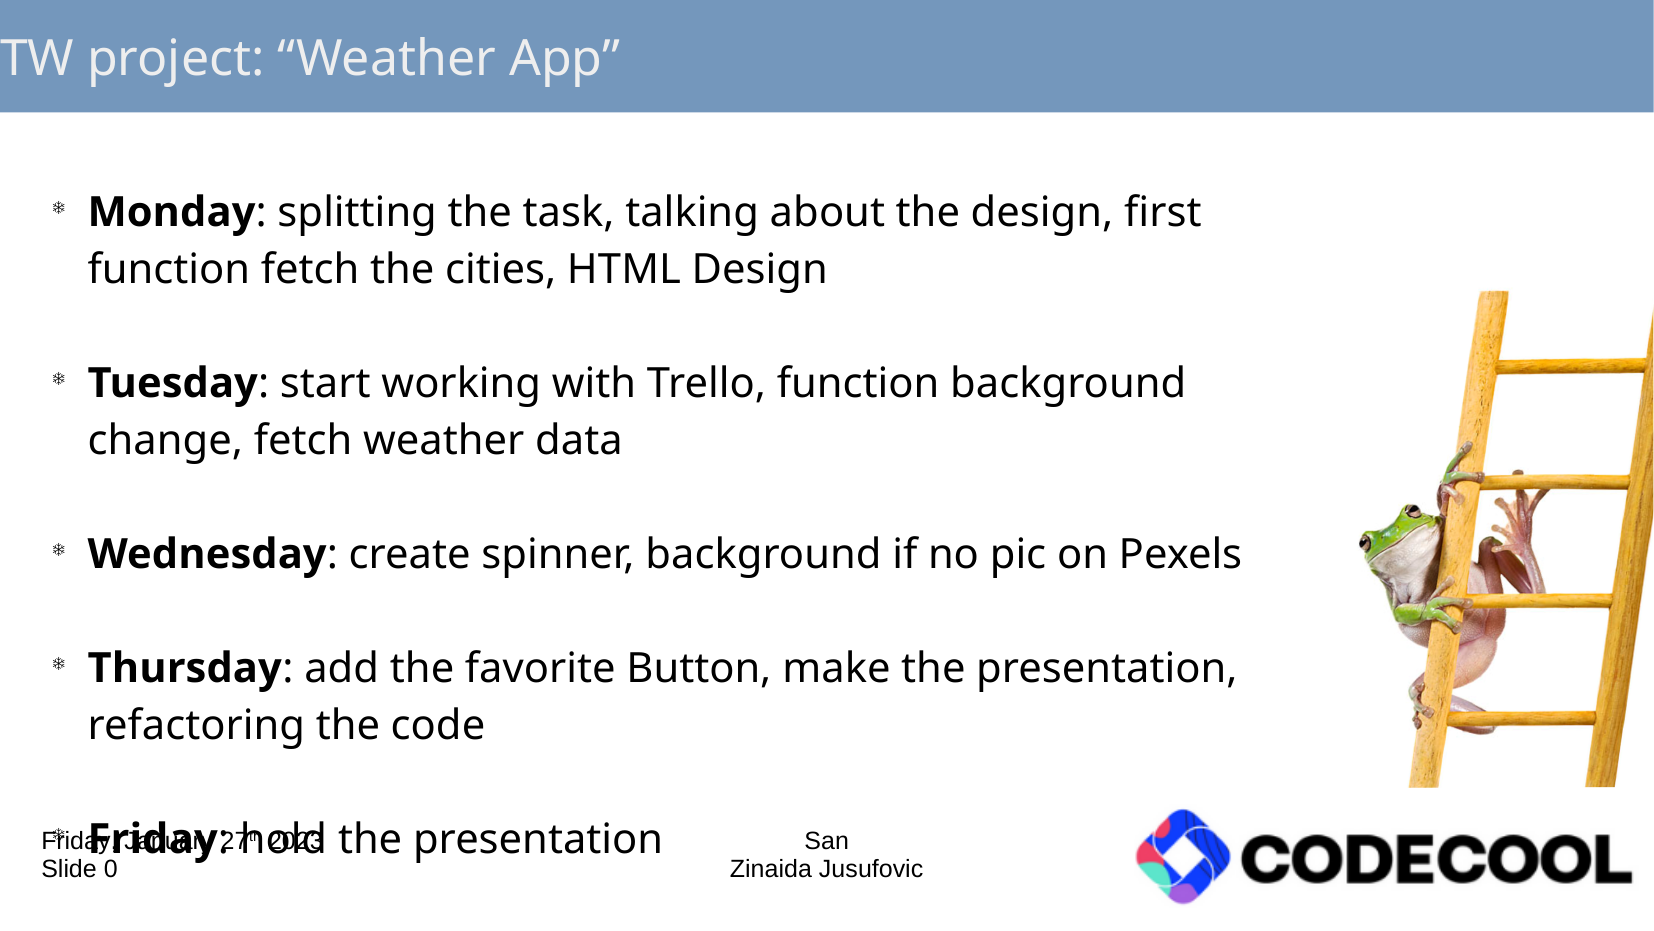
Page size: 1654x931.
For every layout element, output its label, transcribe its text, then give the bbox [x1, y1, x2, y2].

picture [1134, 225, 1654, 931]
text_box [1561, 0, 1654, 113]
text_box Monday: splitting the task, talking about the design, first function fetch the cities, HTML Design Tuesday: start working with Trello, function background change, fetch weather data Wednesday: create spinner, background if no pic on Pexels Thursday: add the favorite Button, make the presentation, refactoring the code Friday: hold the presentation [37, 174, 1351, 901]
title TW project: “Weather App” [0, 0, 1561, 113]
